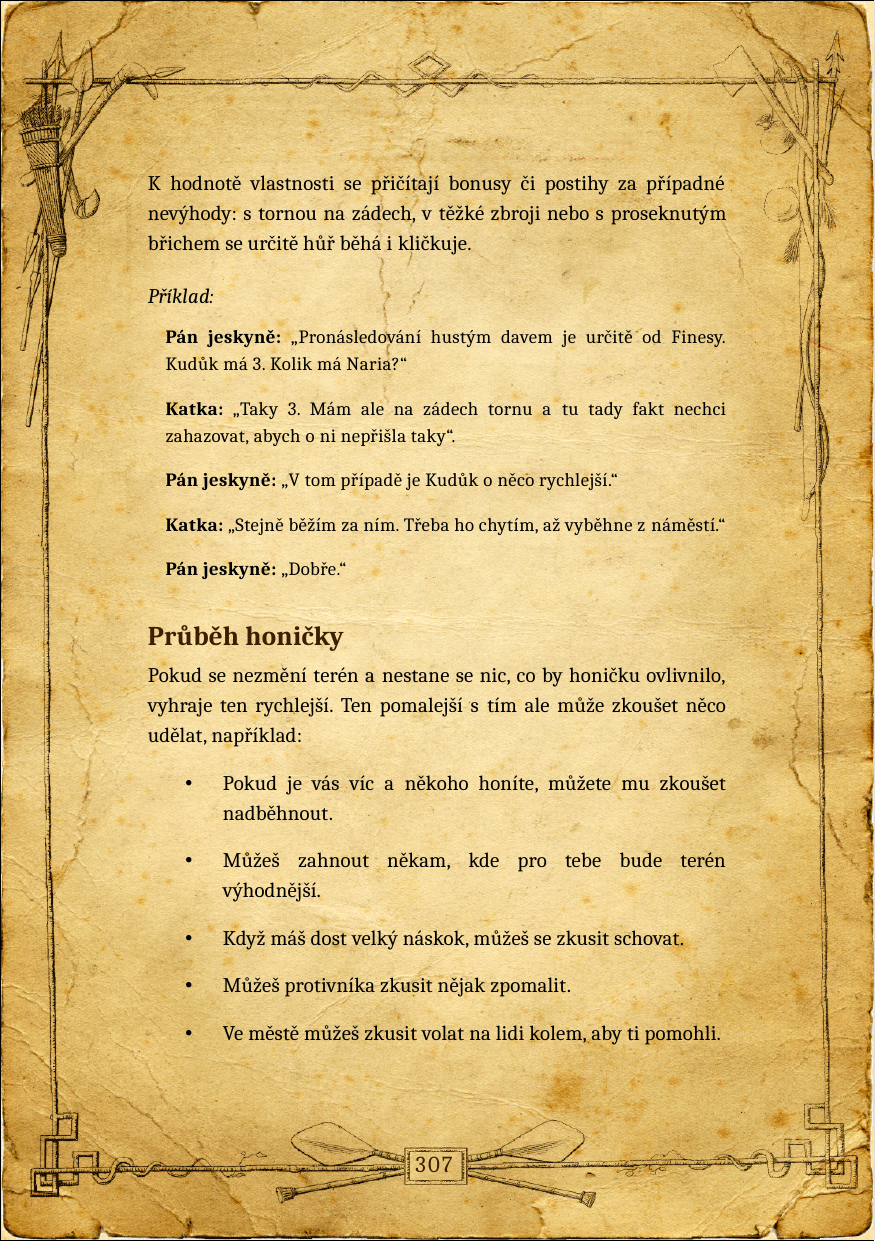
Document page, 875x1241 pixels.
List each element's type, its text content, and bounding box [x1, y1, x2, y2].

text Pokud se nezmění terén a⁠ nestane se nic, co by honičku ovlivnilo, vyhraje ten rychlejší. Ten pomalejší s⁠ tím ale může zkoušet něco udělat, například: [148, 664, 726, 748]
text Katka: „Taky 3. Mám ale na zádech tornu a⁠ tu tady fakt nechci zahazovat, abych o⁠ ni nepřišla taky“. [165, 398, 726, 447]
list Můžeš zahnout někam, kde pro tebe bude terén výhodnější. [185, 849, 726, 903]
list Můžeš protivníka zkusit nějak zpomalit. [185, 974, 726, 998]
text Pán jeskyně: „Dobře.“ [165, 559, 726, 580]
text Pán jeskyně: „Pronásledování hustým davem je určitě od Finesy. Kudůk má 3. Kolik má Naria?“ [165, 327, 726, 375]
text K⁠ hodnotě vlastnosti se přičítají bonusy či postihy za případné nevýhody: s⁠ tornou na zádech, v⁠ těžké zbroji nebo s⁠ proseknutým břichem se určitě hůř běhá i⁠ kličkuje. [148, 172, 726, 256]
list Ve městě můžeš zkusit volat na lidi kolem, aby ti pomohli. [185, 1022, 726, 1046]
text Příklad: [148, 285, 726, 309]
list Pokud je vás víc a⁠ někoho honíte, můžete mu zkoušet nadběhnout. [185, 771, 726, 825]
subtitle Průběh honičky [148, 621, 726, 652]
text Katka: „Stejně běžím za ním. Třeba ho chytím, až vyběhne z⁠ náměstí.“ [165, 514, 726, 536]
text Pán jeskyně: „V⁠ tom případě je Kudůk o⁠ něco rychlejší.“ [165, 470, 726, 491]
picture [1, 1, 874, 1240]
list Když máš dost velký náskok, můžeš se zkusit schovat. [185, 926, 726, 950]
